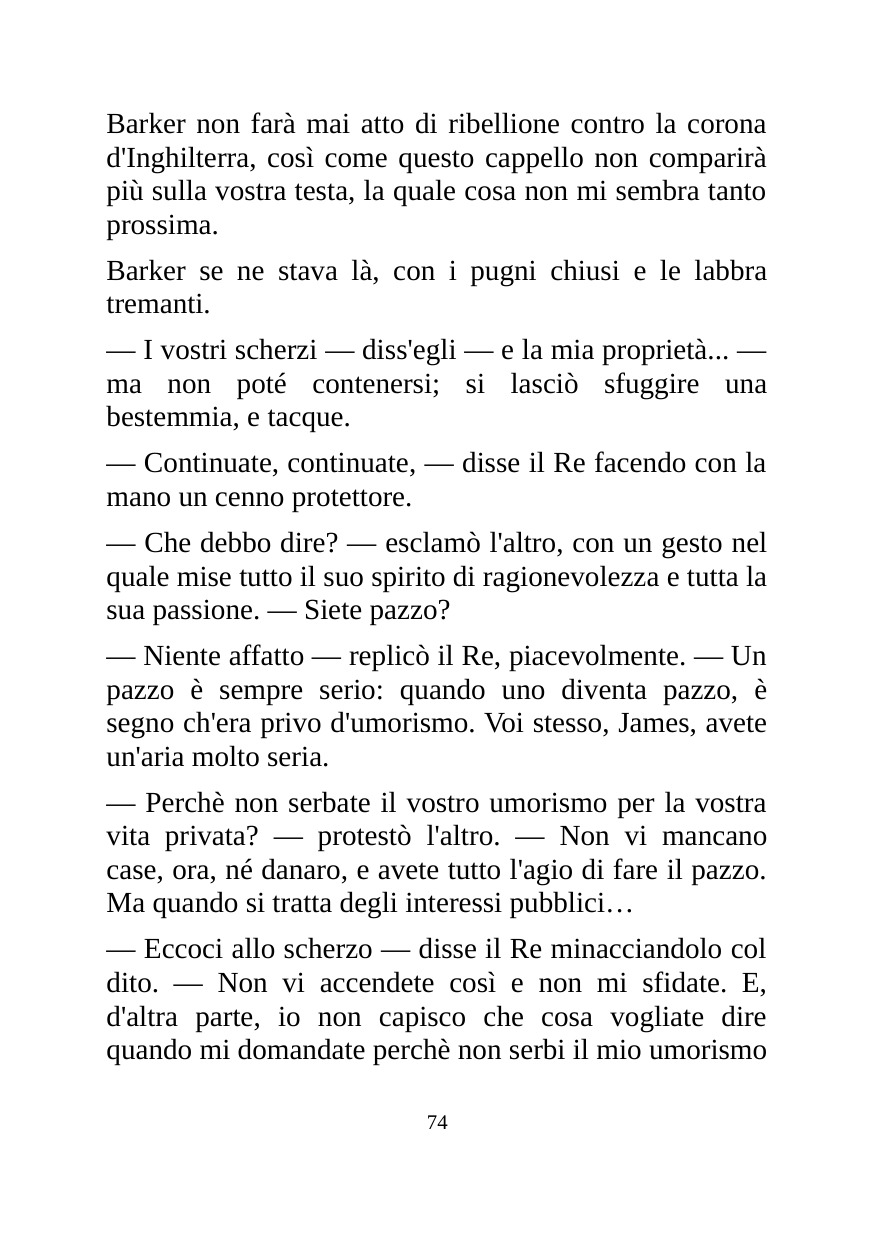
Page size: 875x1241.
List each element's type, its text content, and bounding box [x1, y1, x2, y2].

text — Eccoci allo scherzo — disse il Re minacciandolo col dito. — Non vi accendete così e non mi sfidate. E, d'altra parte, io non capisco che cosa vogliate dire quando mi domandate perchè non serbi il mio umorismo [106, 932, 768, 1066]
text — Che debbo dire? — esclamò l'altro, con un gesto nel quale mise tutto il suo spirito di ragionevolezza e tutta la sua passione. — Siete pazzo? [106, 525, 768, 626]
text — Continuate, continuate, — disse il Re facendo con la mano un cenno protettore. [106, 446, 768, 513]
text — I vostri scherzi — diss'egli — e la mia proprietà... — ma non poté contenersi; si lasciò sfuggire una bestemmia, e tacque. [106, 332, 768, 433]
text Barker se ne stava là, con i pugni chiusi e le labbra tremanti. [106, 253, 768, 320]
text — Niente affatto — replicò il Re, piacevolmente. — Un pazzo è sempre serio: quando uno diventa pazzo, è segno ch'era privo d'umorismo. Voi stesso, James, avete un'aria molto seria. [106, 638, 768, 772]
text Barker non farà mai atto di ribellione contro la corona d'Inghilterra, così come questo cappello non comparirà più sulla vostra testa, la quale cosa non mi sembra tanto prossima. [106, 106, 768, 240]
text — Perchè non serbate il vostro umorismo per la vostra vita privata? — protestò l'altro. — Non vi mancano case, ora, né danaro, e avete tutto l'agio di fare il pazzo. Ma quando si tratta degli interessi pubblici… [106, 785, 768, 919]
